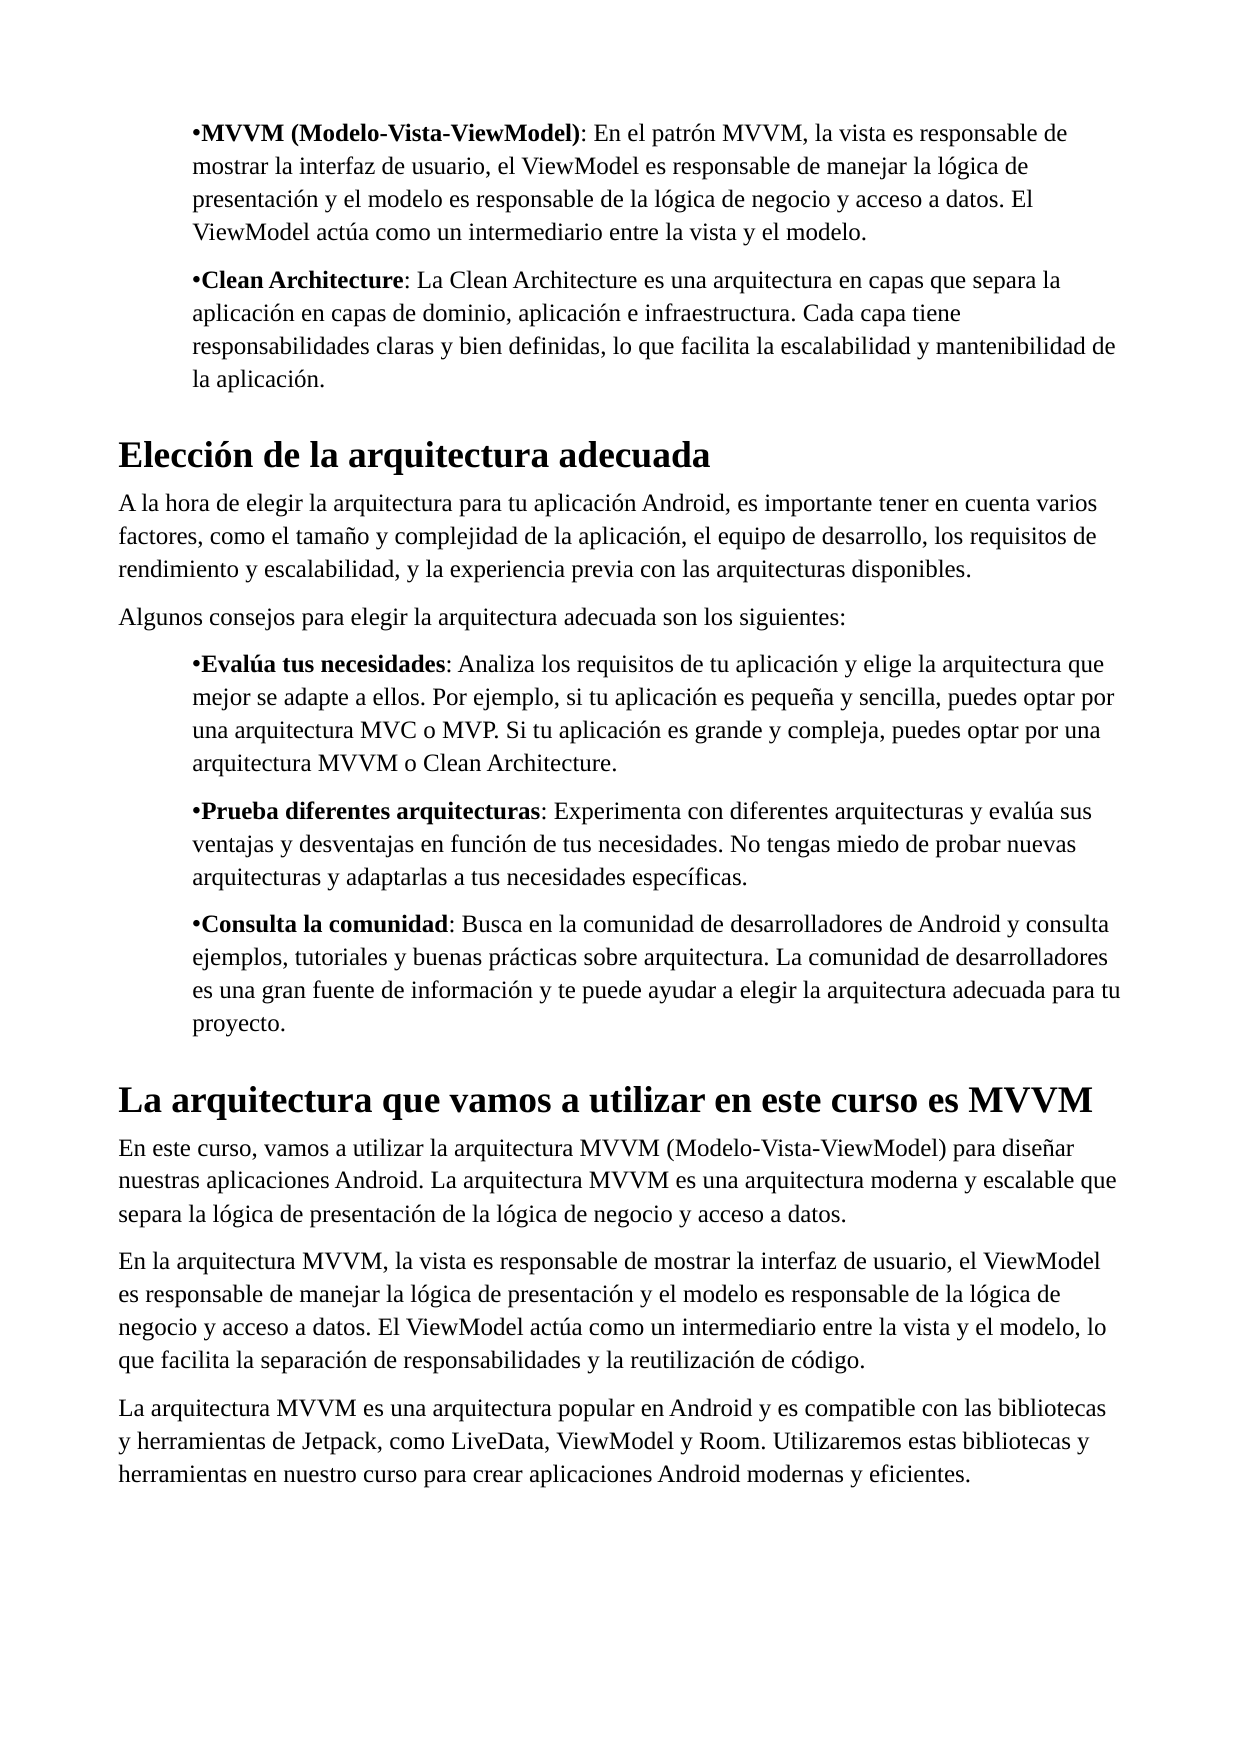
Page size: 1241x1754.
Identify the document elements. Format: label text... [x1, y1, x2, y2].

text La arquitectura MVVM es una arquitectura popular en Android y es compatible con las bibliotecas y herramientas de Jetpack, como LiveData, ViewModel y Room. Utilizaremos estas bibliotecas y herramientas en nuestro curso para crear aplicaciones Android modernas y eficientes. [118, 1393, 1122, 1488]
subtitle La arquitectura que vamos a utilizar en este curso es MVVM​ [118, 1077, 1122, 1120]
text A la hora de elegir la arquitectura para tu aplicación Android, es importante tener en cuenta varios factores, como el tamaño y complejidad de la aplicación, el equipo de desarrollo, los requisitos de rendimiento y escalabilidad, y la experiencia previa con las arquitecturas disponibles. [118, 488, 1122, 583]
list Clean Architecture: La Clean Architecture es una arquitectura en capas que separa la aplicación en capas de dominio, aplicación e infraestructura. Cada capa tiene responsabilidades claras y bien definidas, lo que facilita la escalabilidad y mantenibilidad de la aplicación. [118, 265, 1122, 393]
text En la arquitectura MVVM, la vista es responsable de mostrar la interfaz de usuario, el ViewModel es responsable de manejar la lógica de presentación y el modelo es responsable de la lógica de negocio y acceso a datos. El ViewModel actúa como un intermediario entre la vista y el modelo, lo que facilita la separación de responsabilidades y la reutilización de código. [118, 1246, 1122, 1374]
text En este curso, vamos a utilizar la arquitectura MVVM (Modelo-Vista-ViewModel) para diseñar nuestras aplicaciones Android. La arquitectura MVVM es una arquitectura moderna y escalable que separa la lógica de presentación de la lógica de negocio y acceso a datos. [118, 1133, 1122, 1227]
subtitle Elección de la arquitectura adecuada​ [118, 432, 1122, 475]
list Evalúa tus necesidades: Analiza los requisitos de tu aplicación y elige la arquitectura que mejor se adapte a ellos. Por ejemplo, si tu aplicación es pequeña y sencilla, puedes optar por una arquitectura MVC o MVP. Si tu aplicación es grande y compleja, puedes optar por una arquitectura MVVM o Clean Architecture. [118, 649, 1122, 777]
list Consulta la comunidad: Busca en la comunidad de desarrolladores de Android y consulta ejemplos, tutoriales y buenas prácticas sobre arquitectura. La comunidad de desarrolladores es una gran fuente de información y te puede ayudar a elegir la arquitectura adecuada para tu proyecto. [118, 909, 1122, 1037]
text Algunos consejos para elegir la arquitectura adecuada son los siguientes: [118, 602, 1122, 630]
list MVVM (Modelo-Vista-ViewModel): En el patrón MVVM, la vista es responsable de mostrar la interfaz de usuario, el ViewModel es responsable de manejar la lógica de presentación y el modelo es responsable de la lógica de negocio y acceso a datos. El ViewModel actúa como un intermediario entre la vista y el modelo. [118, 118, 1122, 246]
list Prueba diferentes arquitecturas: Experimenta con diferentes arquitecturas y evalúa sus ventajas y desventajas en función de tus necesidades. No tengas miedo de probar nuevas arquitecturas y adaptarlas a tus necesidades específicas. [118, 796, 1122, 891]
